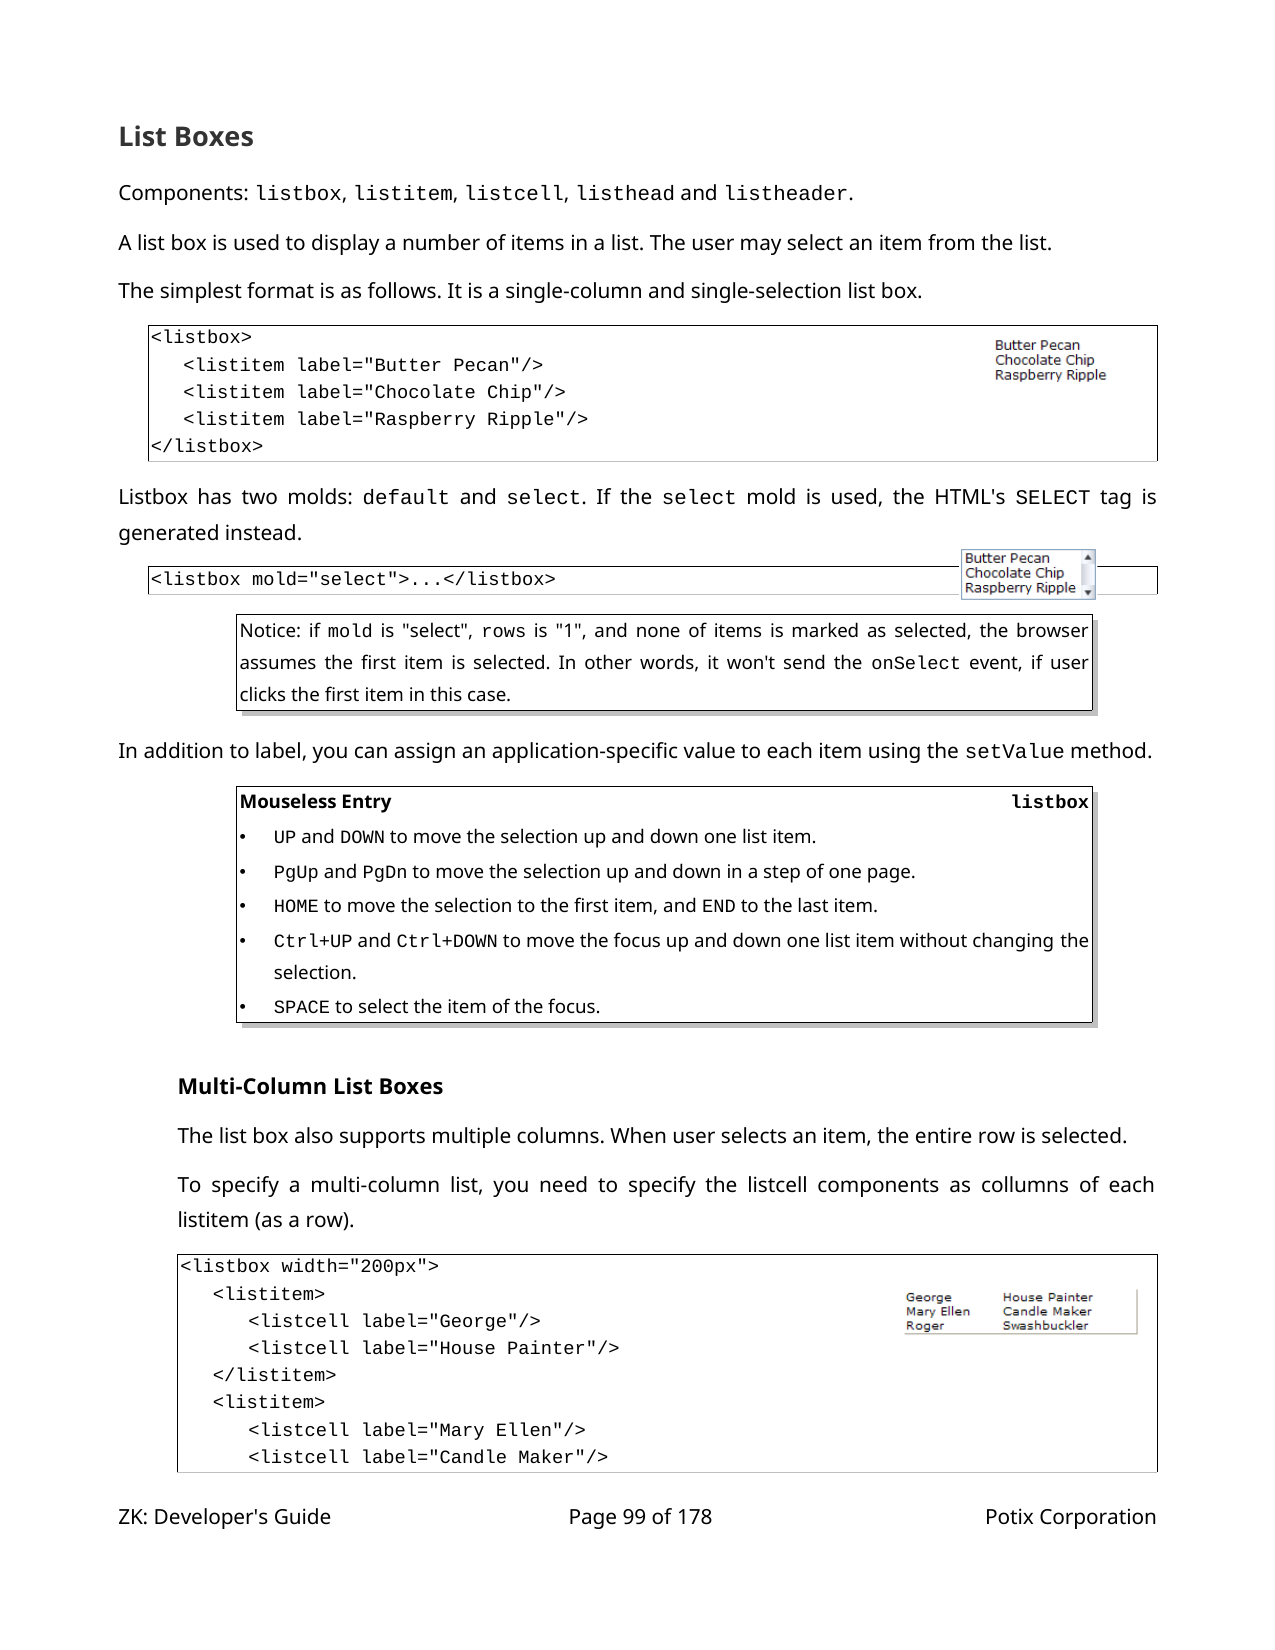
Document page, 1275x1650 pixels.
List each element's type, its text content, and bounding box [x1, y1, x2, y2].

text <listcell label="House Painter"/> [178, 1336, 1157, 1360]
picture [959, 547, 1098, 602]
subtitle Multi-Column List Boxes [177, 1071, 1157, 1101]
text <listitem> [178, 1282, 1157, 1306]
text <listbox width="200px"> [178, 1255, 1157, 1279]
text <listitem label="Chocolate Chip"/> [149, 380, 1157, 404]
text [1118, 353, 1157, 377]
picture [899, 1287, 1139, 1338]
list PgUp and PgDn to move the selection up and down in a step of one page. [237, 855, 1092, 884]
text <listbox mold="select">...</listbox> [149, 567, 959, 594]
subtitle List Boxes [118, 118, 1157, 155]
list UP and DOWN to move the selection up and down one list item. [237, 820, 1092, 849]
text <listcell label="Candle Maker"/> [178, 1445, 1157, 1472]
text <listitem label="Raspberry Ripple"/> [149, 407, 1157, 431]
list SPACE to select the item of the focus. [237, 991, 1092, 1022]
text </listitem> [178, 1363, 1157, 1387]
text <listbox> [149, 326, 1157, 350]
text Listbox has two molds: default and select. If the select mold is used, the HTML's SELECT tag is generated instead. [118, 482, 1157, 546]
text Components: listbox, listitem, listcell, listhead and listheader. [118, 178, 1157, 207]
list Ctrl+UP and Ctrl+DOWN to move the focus up and down one list item without changing the selection. [237, 924, 1092, 985]
text In addition to label, you can assign an application-specific value to each item using the setValue method. [118, 737, 1157, 765]
list HOME to move the selection to the first item, and END to the last item. [237, 889, 1092, 918]
text <listcell label="Mary Ellen"/> [178, 1417, 1157, 1442]
text The simplest format is as follows. It is a single-column and single-selection list box. [118, 277, 1157, 305]
text To specify a multi-column list, you need to specify the listcell components as collumns of each listitem (as a row). [177, 1170, 1157, 1234]
picture [990, 335, 1118, 385]
text The list box also supports multiple columns. When user selects an item, the entire row is selected. [177, 1121, 1157, 1150]
text <listitem> [178, 1390, 1157, 1414]
text Mouseless Entry listbox [237, 787, 1092, 814]
text A list box is used to display a number of items in a list. The user may select an item from the list. [118, 228, 1157, 256]
text <listcell label="George"/> [178, 1309, 899, 1333]
text [1098, 567, 1157, 594]
text Notice: if mold is "select", rows is "1", and none of items is marked as selected, the browser assumes the first item is selected. In other words, it won't send the onSelect event, if user clicks the first item in this case. [237, 615, 1092, 710]
text <listitem label="Butter Pecan"/> [149, 353, 990, 377]
text </listbox> [149, 434, 1157, 461]
